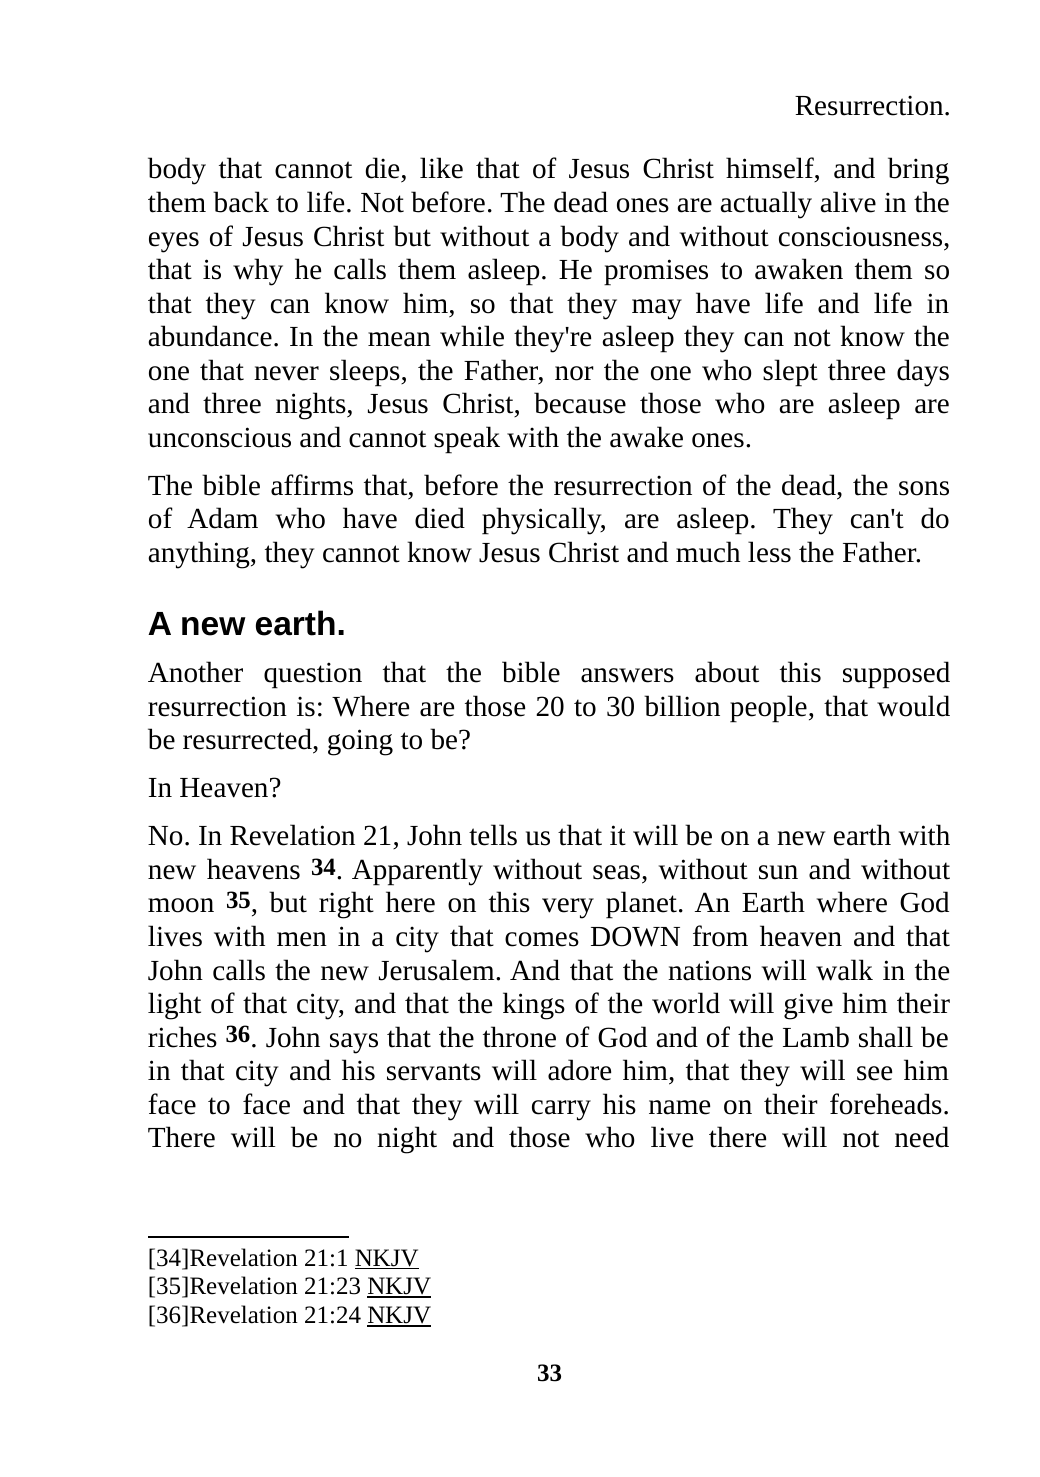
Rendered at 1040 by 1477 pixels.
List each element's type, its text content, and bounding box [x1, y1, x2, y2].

text body that cannot die, like that of Jesus Christ himself, and bring them back to life. Not before. The dead ones are actually alive in the eyes of Jesus Christ but without a body and without consciousness, that is why he calls them asleep. He promises to awaken them so that they can know him, so that they may have life and life in abundance. In the mean while they're asleep they can not know the one that never sleeps, the Father, nor the one who slept three days and three nights, Jesus Christ, because those who are asleep are unconscious and cannot speak with the awake ones. [148, 152, 951, 453]
text Revelation 21:1 NKJV [148, 1243, 951, 1271]
subtitle A new earth. [148, 604, 951, 643]
text Another question that the bible answers about this supposed resurrection is: Where are those 20 to 30 billion people, that would be resurrected, going to be? [148, 655, 951, 756]
text No. In Revelation 21, John tells us that it will be on a new earth with new heavens . Apparently without seas, without sun and without moon , but right here on this very planet. An Earth where God lives with men in a city that comes DOWN from heaven and that John calls the new Jerusalem. And that the nations will walk in the light of that city, and that the kings of the world will give him their riches . John says that the throne of God and of the Lamb shall be in that city and his servants will adore him, that they will see him face to face and that they will carry his name on their foreheads. There will be no night and those who live there will not need [148, 818, 951, 1154]
text The bible affirms that, before the resurrection of the dead, the sons of Adam who have died physically, are asleep. They can't do anything, they cannot know Jesus Christ and much less the Father. [148, 468, 951, 569]
text In Heaven? [148, 770, 951, 804]
text Revelation 21:23 NKJV [148, 1271, 951, 1300]
text Revelation 21:24 NKJV [148, 1300, 951, 1329]
